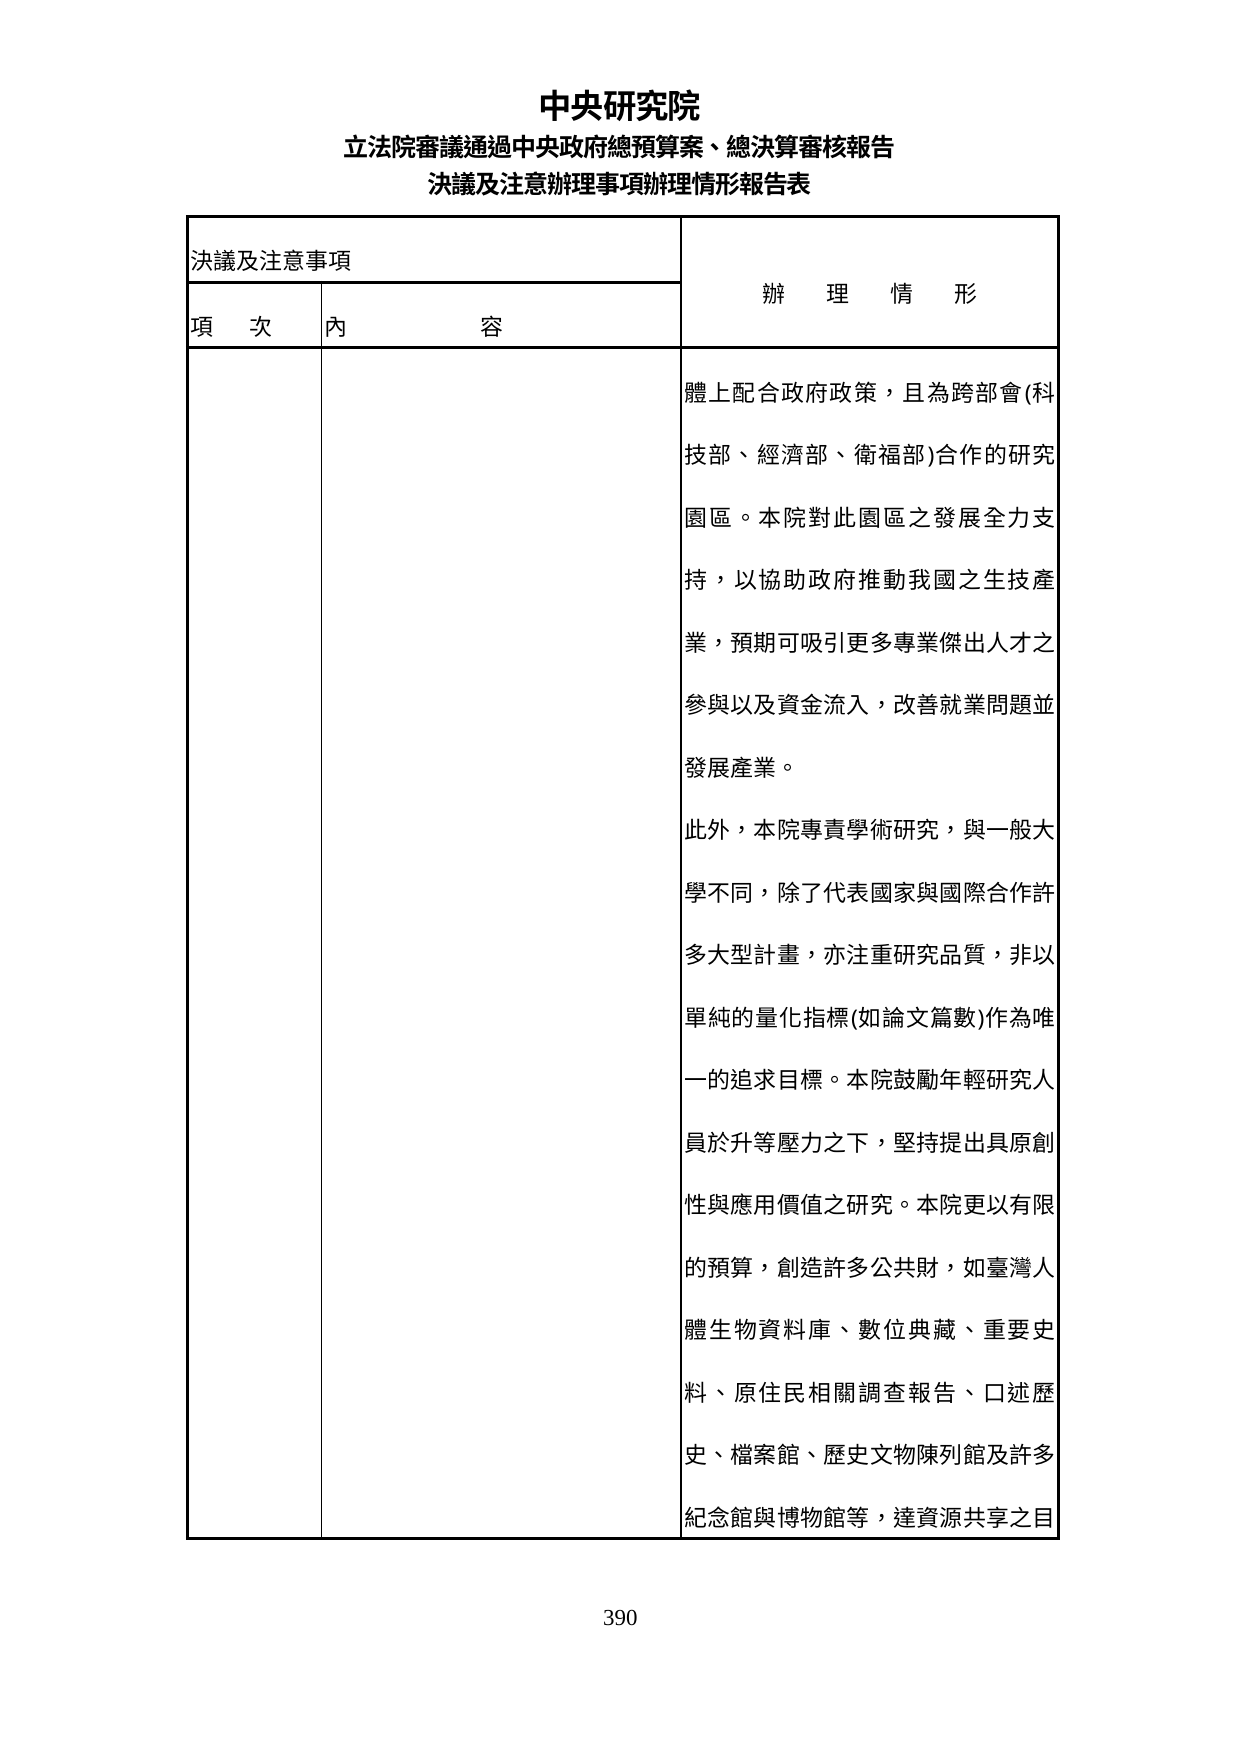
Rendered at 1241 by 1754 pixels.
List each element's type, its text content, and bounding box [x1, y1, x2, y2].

table_cell [189, 349, 321, 1537]
table_cell [322, 349, 680, 1537]
table_header 辦 理 情 形 [682, 218, 1057, 346]
table_cell 項 次 [189, 284, 321, 346]
table_cell 體上配合政府政策，且為跨部會(科技部、經濟部、衛福部)合作的研究園區。本院對此園區之發展全力支持，以協助政府推動我國之生技產業，預期可吸引更多專業傑出人才之參與以及資金流入，改善就業問題並發展產業。 此外，本院專責學術研究，與一般大學不同，除了代表國家與國際合作許多大型計畫，亦注重研究品質，非以單純的量化指標(如論文篇數)作為唯一的追求目標。本院鼓勵年輕研究人員於升等壓力之下，堅持提出具原創性與應用價值之研究。本院更以有限的預算，創造許多公共財，如臺灣人體生物資料庫、數位典藏、重要史料、原住民相關調查報告、口述歷史、檔案館、歷史文物陳列館及許多紀念館與博物館等，達資源共享之目 [682, 349, 1057, 1537]
table_header 決議及注意事項 [189, 218, 680, 281]
table_cell 內 容 [322, 284, 680, 346]
